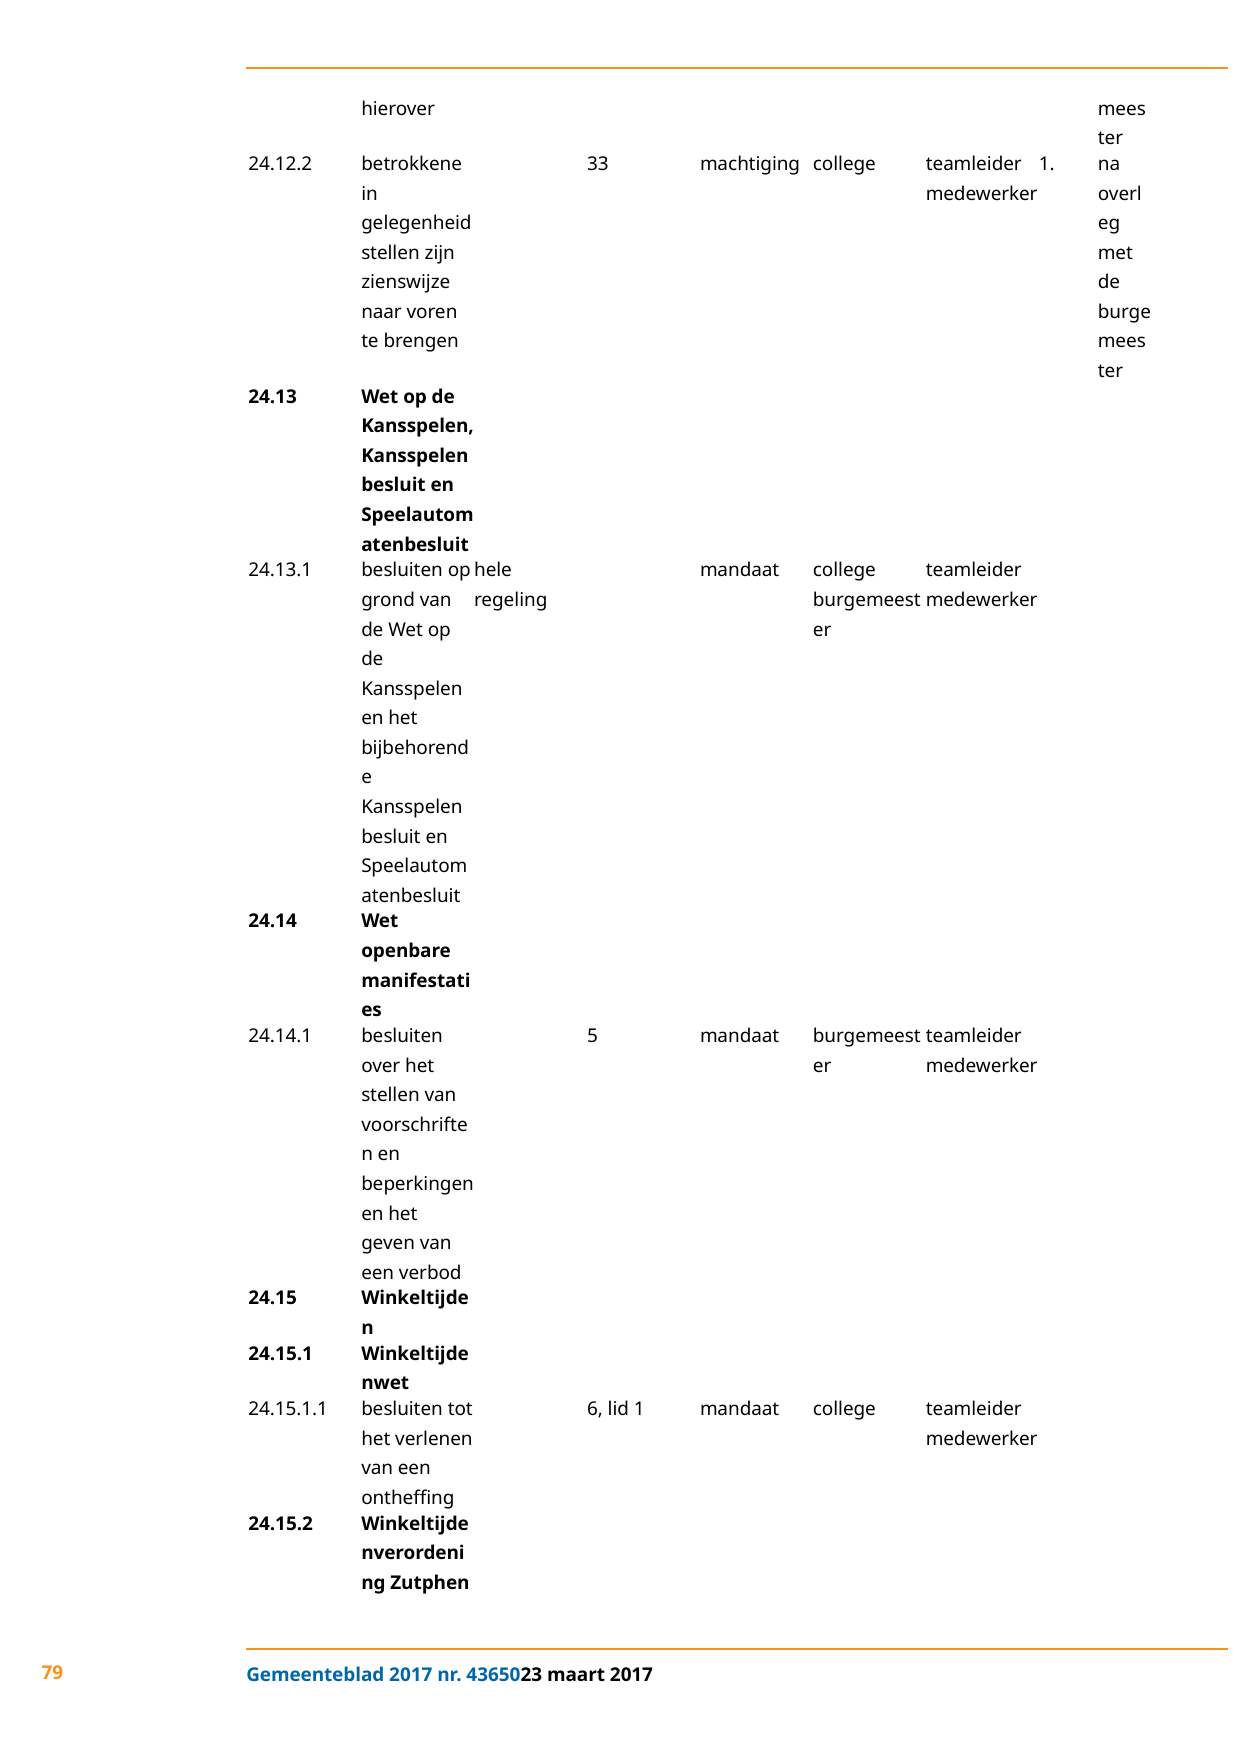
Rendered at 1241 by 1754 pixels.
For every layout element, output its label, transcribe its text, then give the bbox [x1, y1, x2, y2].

table_cell meester [1039, 95, 1152, 150]
table_cell [474, 1022, 587, 1284]
table_cell mandaat [700, 1395, 813, 1510]
table_cell 5 [587, 1022, 700, 1284]
table_cell betrokkene in gelegenheid stellen zijn zienswijze naar voren te brengen [361, 150, 474, 383]
table_cell 24.14 [248, 908, 361, 1022]
table_cell [813, 95, 926, 150]
table_cell 24.14.1 [248, 1022, 361, 1284]
table_cell [1039, 1395, 1152, 1510]
table_cell teamleider medewerker [926, 1022, 1038, 1284]
table_cell besluiten tot het verlenen van een ontheffing [361, 1395, 474, 1510]
table_cell 24.15 [248, 1285, 361, 1340]
table_cell college [813, 150, 926, 383]
table_cell [700, 95, 813, 150]
table_cell [1039, 1022, 1152, 1284]
table_cell 33 [587, 150, 700, 383]
table_cell 24.13 [248, 383, 361, 557]
table_cell mandaat [700, 1022, 813, 1284]
table_cell [474, 150, 587, 383]
table_cell [1039, 557, 1152, 908]
table_cell college [813, 1395, 926, 1510]
table_cell Winkeltijdenwet [361, 1340, 474, 1395]
table_cell hele regeling [474, 557, 587, 908]
table_cell na overleg met de burgemeester [1039, 150, 1152, 383]
table_cell Wet op de Kansspelen, Kansspelenbesluit en Speelautomatenbesluit [361, 383, 474, 557]
table_cell 24.13.1 [248, 557, 361, 908]
table_cell [474, 95, 587, 150]
table_cell teamleider medewerker [926, 1395, 1038, 1510]
table_cell besluiten op grond van de Wet op de Kansspelen en het bijbehorende Kansspelenbesluit en Speelautomatenbesluit [361, 557, 474, 908]
table_cell hierover [361, 95, 474, 150]
table_cell 24.15.2 [248, 1510, 361, 1594]
table_cell 24.15.1 [248, 1340, 361, 1395]
picture [41, 47, 231, 172]
table_cell [926, 95, 1038, 150]
table_cell machtiging [700, 150, 813, 383]
table_cell [474, 1395, 587, 1510]
table_cell [248, 95, 361, 150]
table_cell Wet openbare manifestaties [361, 908, 474, 1022]
table_cell teamleider medewerker [926, 557, 1038, 908]
table_cell 24.15.1.1 [248, 1395, 361, 1510]
table_cell Winkeltijden [361, 1285, 474, 1340]
table_cell college burgemeester [813, 557, 926, 908]
table_cell [587, 95, 700, 150]
table_cell 6, lid 1 [587, 1395, 700, 1510]
table_cell 24.12.2 [248, 150, 361, 383]
table_cell [587, 557, 700, 908]
table_cell mandaat [700, 557, 813, 908]
table_cell Winkeltijdenverordening Zutphen [361, 1510, 474, 1594]
table_cell besluiten over het stellen van voorschriften en beperkingen en het geven van een verbod [361, 1022, 474, 1284]
table_cell teamleider medewerker [926, 150, 1038, 383]
table_cell burgemeester [813, 1022, 926, 1284]
